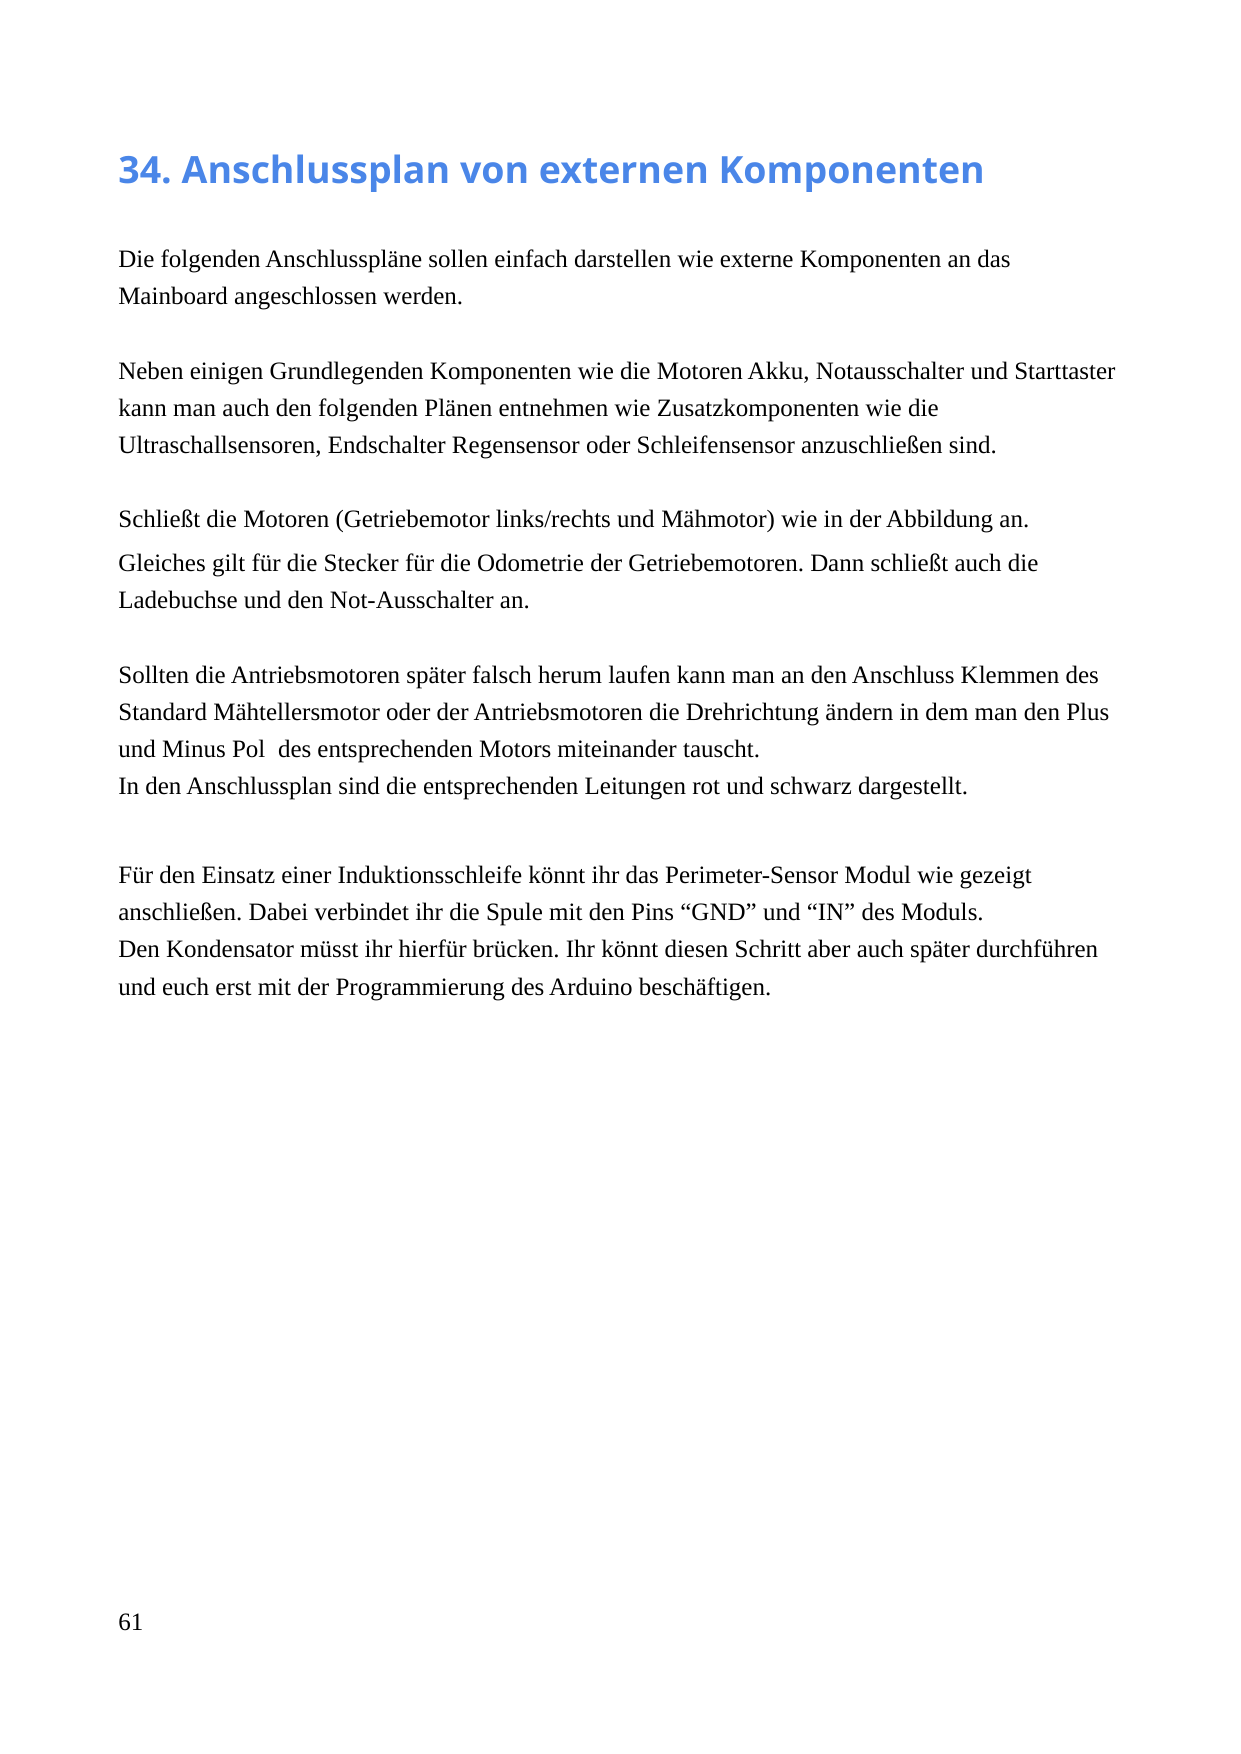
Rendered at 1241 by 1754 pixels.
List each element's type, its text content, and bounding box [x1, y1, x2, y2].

text Die folgenden Anschlusspläne sollen einfach darstellen wie externe Komponenten an das Mainboard angeschlossen werden. Neben einigen Grundlegenden Komponenten wie die Motoren Akku, Notausschalter und Starttaster kann man auch den folgenden Plänen entnehmen wie Zusatzkomponenten wie die Ultraschallsensoren, Endschalter Regensensor oder Schleifensensor anzuschließen sind. Schließt die Motoren (Getriebemotor links/rechts und Mähmotor) wie in der Abbildung an. [118, 238, 1122, 535]
text Gleiches gilt für die Stecker für die Odometrie der Getriebemotoren. Dann schließt auch die Ladebuchse und den Not-Ausschalter an. Sollten die Antriebsmotoren später falsch herum laufen kann man an den Anschluss Klemmen des Standard Mähtellersmotor oder der Antriebsmotoren die Drehrichtung ändern in dem man den Plus und Minus Pol des entsprechenden Motors miteinander tauscht. In den Anschlussplan sind die entsprechenden Leitungen rot und schwarz dargestellt. [118, 542, 1122, 802]
text Für den Einsatz einer Induktionsschleife könnt ihr das Perimeter-Sensor Modul wie gezeigt anschließen. Dabei verbindet ihr die Spule mit den Pins “GND” und “IN” des Moduls. Den Kondensator müsst ihr hierfür brücken. Ihr könnt diesen Schritt aber auch später durchführen und euch erst mit der Programmierung des Arduino beschäftigen. [118, 854, 1122, 1002]
subtitle 34. Anschlussplan von externen Komponenten [118, 143, 1122, 194]
